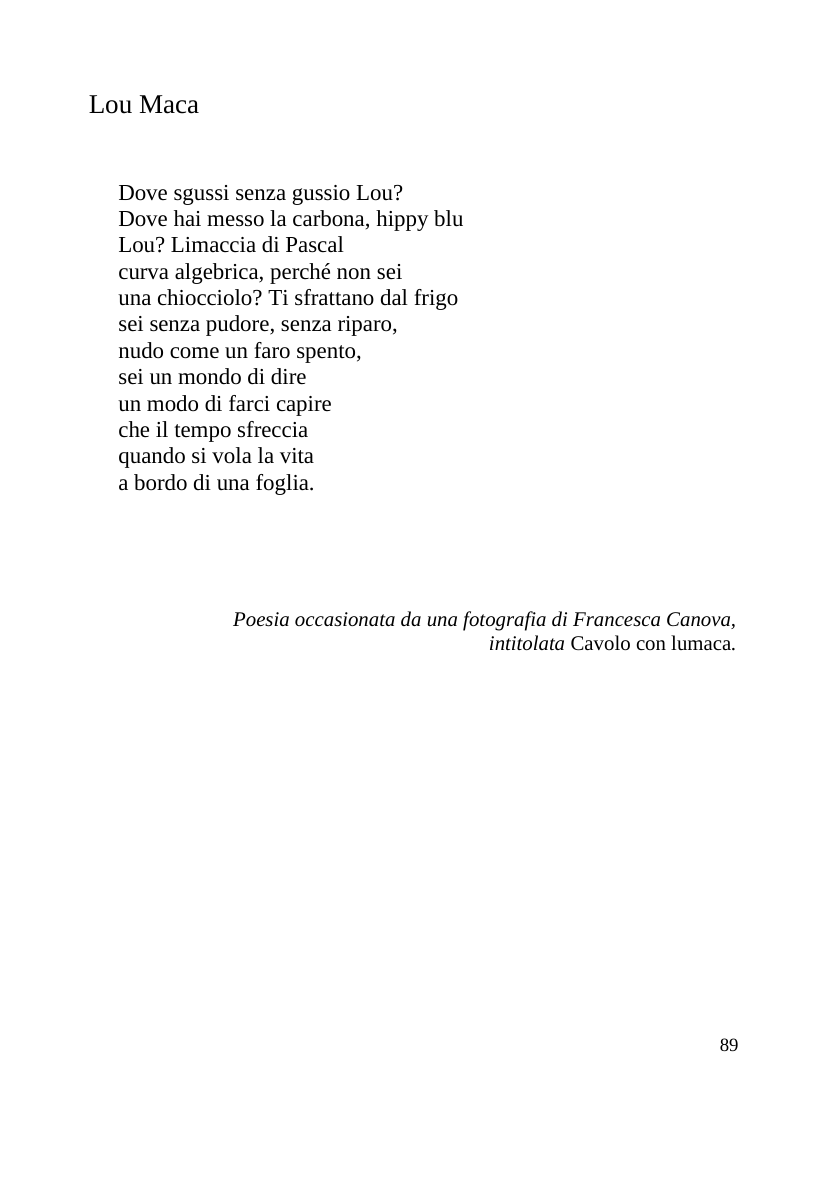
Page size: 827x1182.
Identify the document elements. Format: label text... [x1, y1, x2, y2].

text sei un mondo di dire [88, 363, 738, 389]
text Dove sgussi senza gussio Lou? [88, 179, 738, 205]
text Lou? Limaccia di Pascal [88, 231, 738, 258]
text sei senza pudore, senza riparo, [88, 311, 738, 337]
text un modo di farci capire [88, 389, 738, 416]
text che il tempo sfreccia [88, 416, 738, 442]
text curva algebrica, perché non sei [88, 258, 738, 284]
text Dove hai messo la carbona, hippy blu [88, 205, 738, 231]
text Lou Maca [88, 88, 738, 120]
text nudo come un faro spento, [88, 337, 738, 363]
text a bordo di una foglia. [88, 469, 738, 495]
text quando si vola la vita [88, 442, 738, 469]
text una chiocciolo? Ti sfrattano dal frigo [88, 284, 738, 311]
text Poesia occasionata da una fotografia di Francesca Canova, [88, 607, 738, 631]
text intitolata Cavolo con lumaca. [88, 631, 738, 655]
